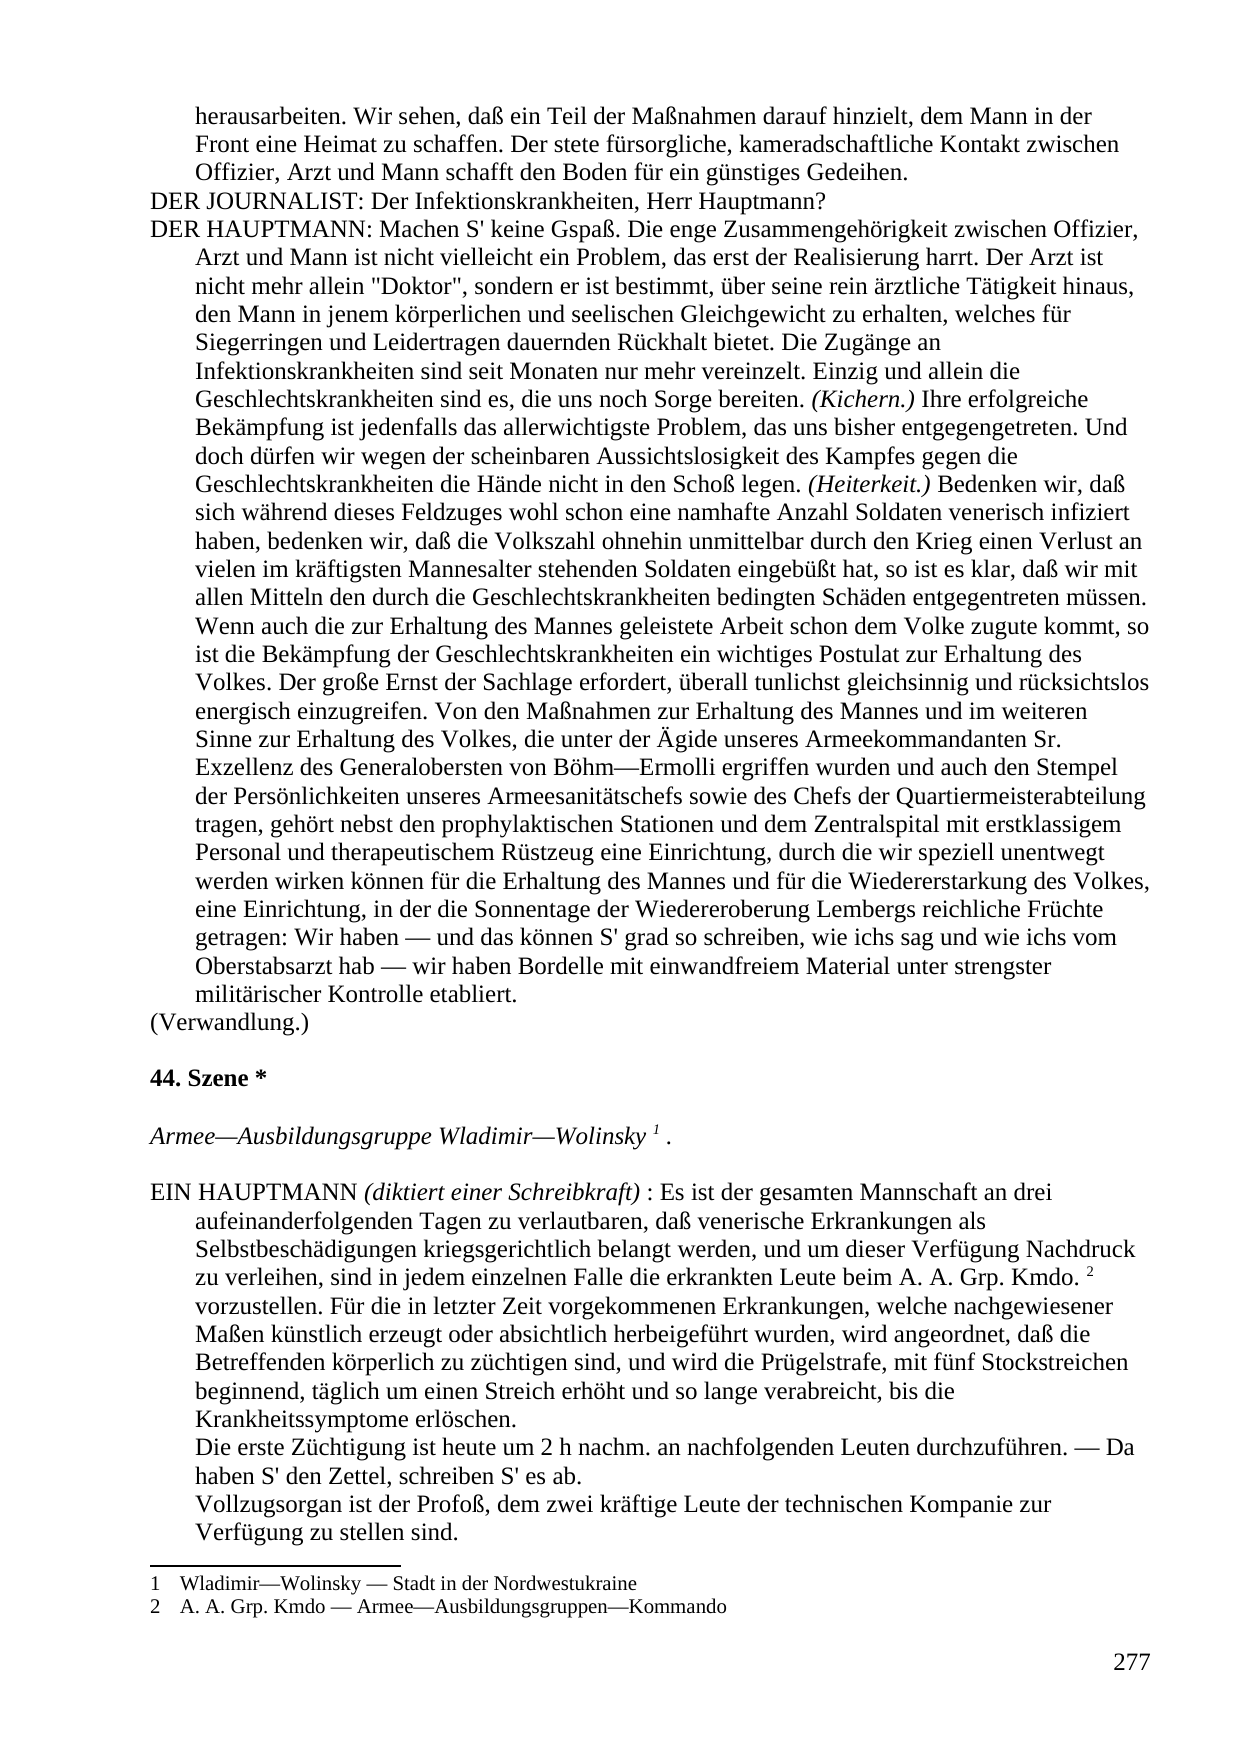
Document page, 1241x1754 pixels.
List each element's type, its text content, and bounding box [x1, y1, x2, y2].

text A. A. Grp. Kmdo — Armee—Ausbildungsgruppen—Kommando [150, 1595, 1151, 1618]
text Armee—Ausbildungsgruppe Wladimir—Wolinsky . [150, 1121, 1151, 1149]
text herausarbeiten. Wir sehen, daß ein Teil der Maßnahmen darauf hinzielt, dem Mann in der Front eine Heimat zu schaffen. Der stete fürsorgliche, kameradschaftliche Kontakt zwischen Offizier, Arzt und Mann schafft den Boden für ein günstiges Gedeihen. [150, 75, 1151, 186]
text Wladimir—Wolinsky — Stadt in der Nordwestukraine [150, 1572, 1151, 1595]
text EIN HAUPTMANN (diktiert einer Schreibkraft) : Es ist der gesamten Mannschaft an drei aufeinanderfolgenden Tagen zu verlautbaren, daß venerische Erkrankungen als Selbstbeschädigungen kriegsgerichtlich belangt werden, und um dieser Verfügung Nachdruck zu verleihen, sind in jedem einzelnen Falle die erkrankten Leute beim A. A. Grp. Kmdo. vorzustellen. Für die in letzter Zeit vorgekommenen Erkrankungen, welche nachgewiesener Maßen künstlich erzeugt oder absichtlich herbeigeführt wurden, wird angeordnet, daß die Betreffenden körperlich zu züchtigen sind, und wird die Prügelstrafe, mit fünf Stockstreichen beginnend, täglich um einen Streich erhöht und so lange verabreicht, bis die Krankheitssymptome erlöschen. Die erste Züchtigung ist heute um 2 h nachm. an nachfolgenden Leuten durchzuführen. — Da haben S' den Zettel, schreiben S' es ab. Vollzugsorgan ist der Profoß, dem zwei kräftige Leute der technischen Kompanie zur Verfügung zu stellen sind. [150, 1178, 1151, 1546]
text 44. Szene * [150, 1064, 1151, 1092]
text DER HAUPTMANN: Machen S' keine Gspaß. Die enge Zusammengehörigkeit zwischen Offizier, Arzt und Mann ist nicht vielleicht ein Problem, das erst der Realisierung harrt. Der Arzt ist nicht mehr allein "Doktor", sondern er ist bestimmt, über seine rein ärztliche Tätigkeit hinaus, den Mann in jenem körperlichen und seelischen Gleichgewicht zu erhalten, welches für Siegerringen und Leidertragen dauernden Rückhalt bietet. Die Zugänge an Infektionskrankheiten sind seit Monaten nur mehr vereinzelt. Einzig und allein die Geschlechtskrankheiten sind es, die uns noch Sorge bereiten. (Kichern.) Ihre erfolgreiche Bekämpfung ist jedenfalls das allerwichtigste Problem, das uns bisher entgegengetreten. Und doch dürfen wir wegen der scheinbaren Aussichtslosigkeit des Kampfes gegen die Geschlechtskrankheiten die Hände nicht in den Schoß legen. (Heiterkeit.) Bedenken wir, daß sich während dieses Feldzuges wohl schon eine namhafte Anzahl Soldaten venerisch infiziert haben, bedenken wir, daß die Volkszahl ohnehin unmittelbar durch den Krieg einen Verlust an vielen im kräftigsten Mannesalter stehenden Soldaten eingebüßt hat, so ist es klar, daß wir mit allen Mitteln den durch die Geschlechtskrankheiten bedingten Schäden entgegentreten müssen. Wenn auch die zur Erhaltung des Mannes geleistete Arbeit schon dem Volke zugute kommt, so ist die Bekämpfung der Geschlechtskrankheiten ein wichtiges Postulat zur Erhaltung des Volkes. Der große Ernst der Sachlage erfordert, überall tunlichst gleichsinnig und rücksichtslos energisch einzugreifen. Von den Maßnahmen zur Erhaltung des Mannes und im weiteren Sinne zur Erhaltung des Volkes, die unter der Ägide unseres Armeekommandanten Sr. Exzellenz des Generalobersten von Böhm—Ermolli ergriffen wurden und auch den Stempel der Persönlichkeiten unseres Armeesanitätschefs sowie des Chefs der Quartiermeisterabteilung tragen, gehört nebst den prophylaktischen Stationen und dem Zentralspital mit erstklassigem Personal und therapeutischem Rüstzeug eine Einrichtung, durch die wir speziell unentwegt werden wirken können für die Erhaltung des Mannes und für die Wiedererstarkung des Volkes, eine Einrichtung, in der die Sonnentage der Wiedereroberung Lembergs reichliche Früchte getragen: Wir haben — und das können S' grad so schreiben, wie ichs sag und wie ichs vom Oberstabsarzt hab — wir haben Bordelle mit einwandfreiem Material unter strengster militärischer Kontrolle etabliert. [150, 214, 1151, 1008]
text DER JOURNALIST: Der Infektionskrankheiten, Herr Hauptmann? [150, 186, 1151, 214]
text (Verwandlung.) [150, 1008, 1151, 1036]
